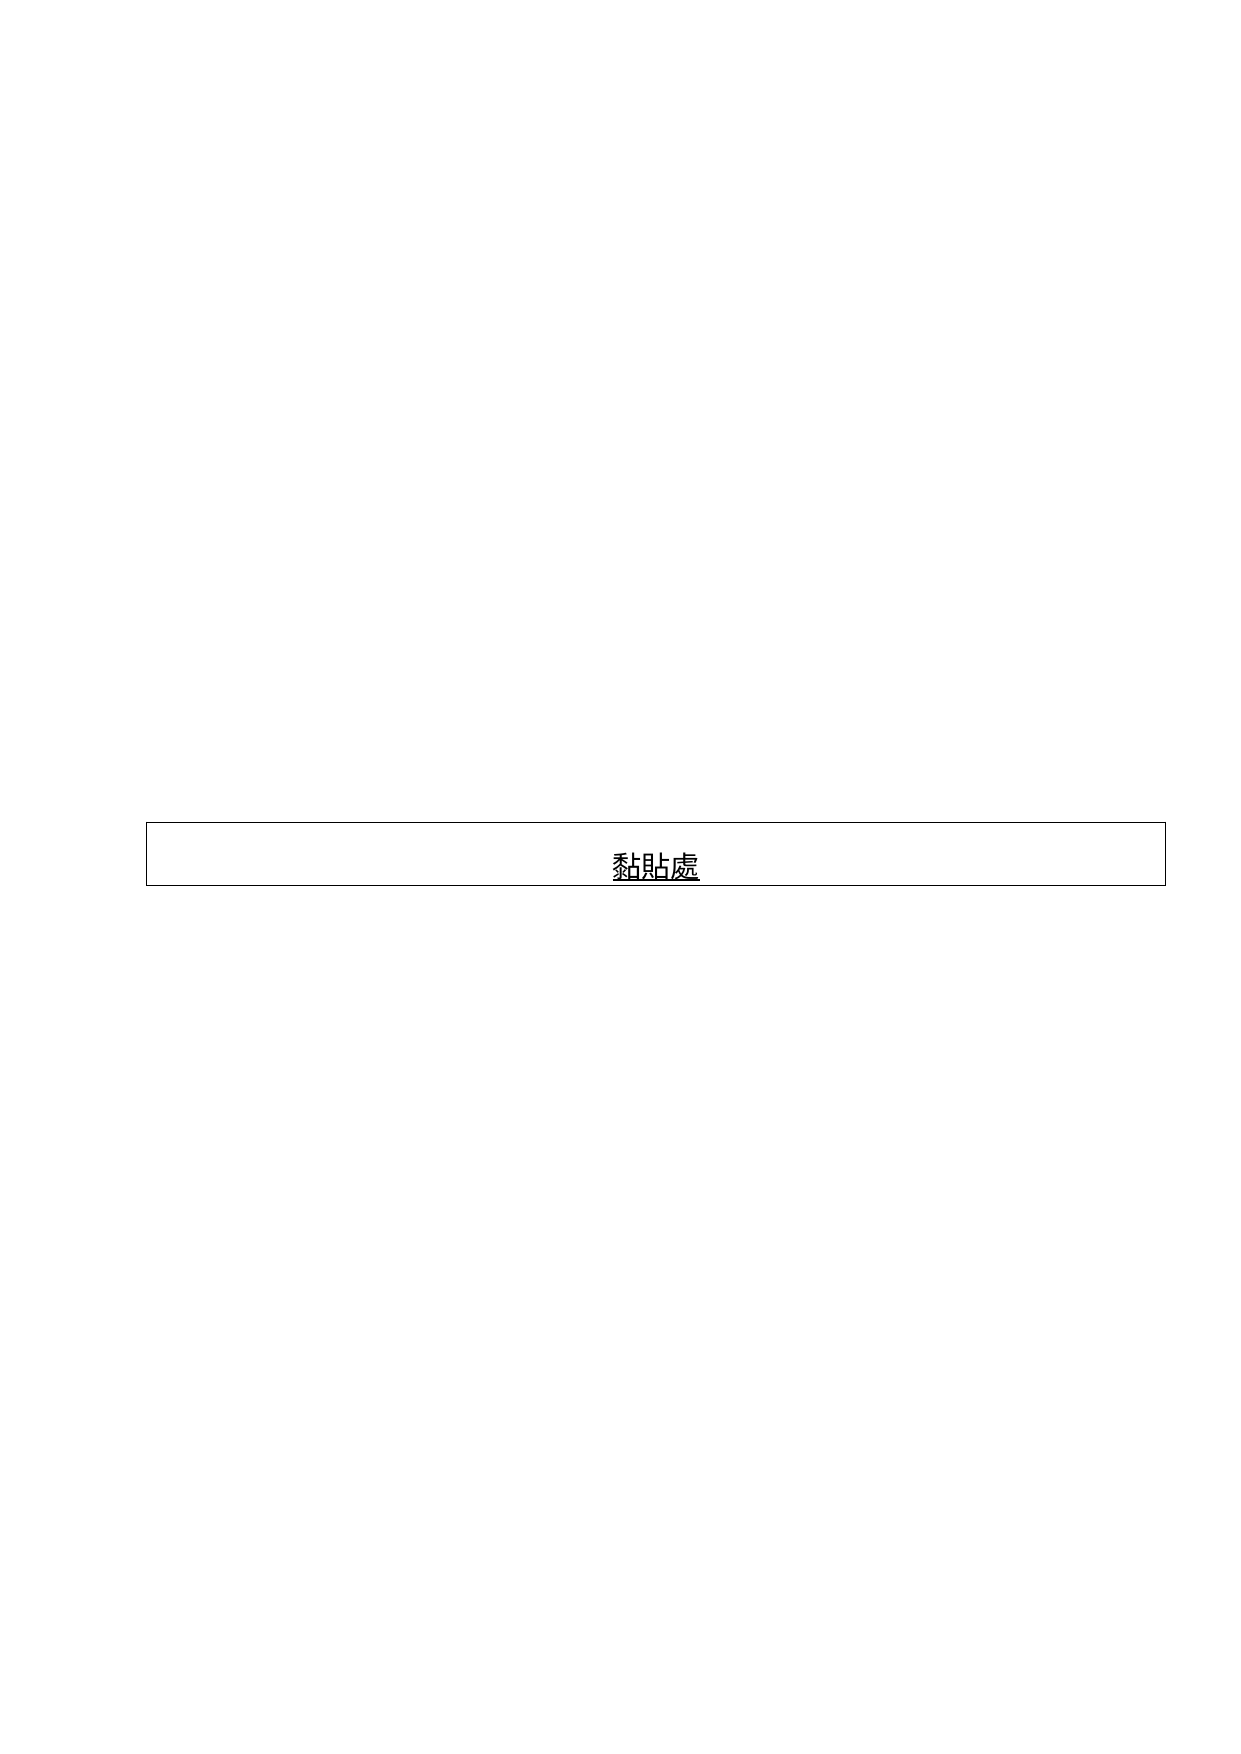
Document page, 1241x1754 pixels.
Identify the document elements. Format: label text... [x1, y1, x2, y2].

table_header 黏貼處 [147, 823, 1165, 885]
